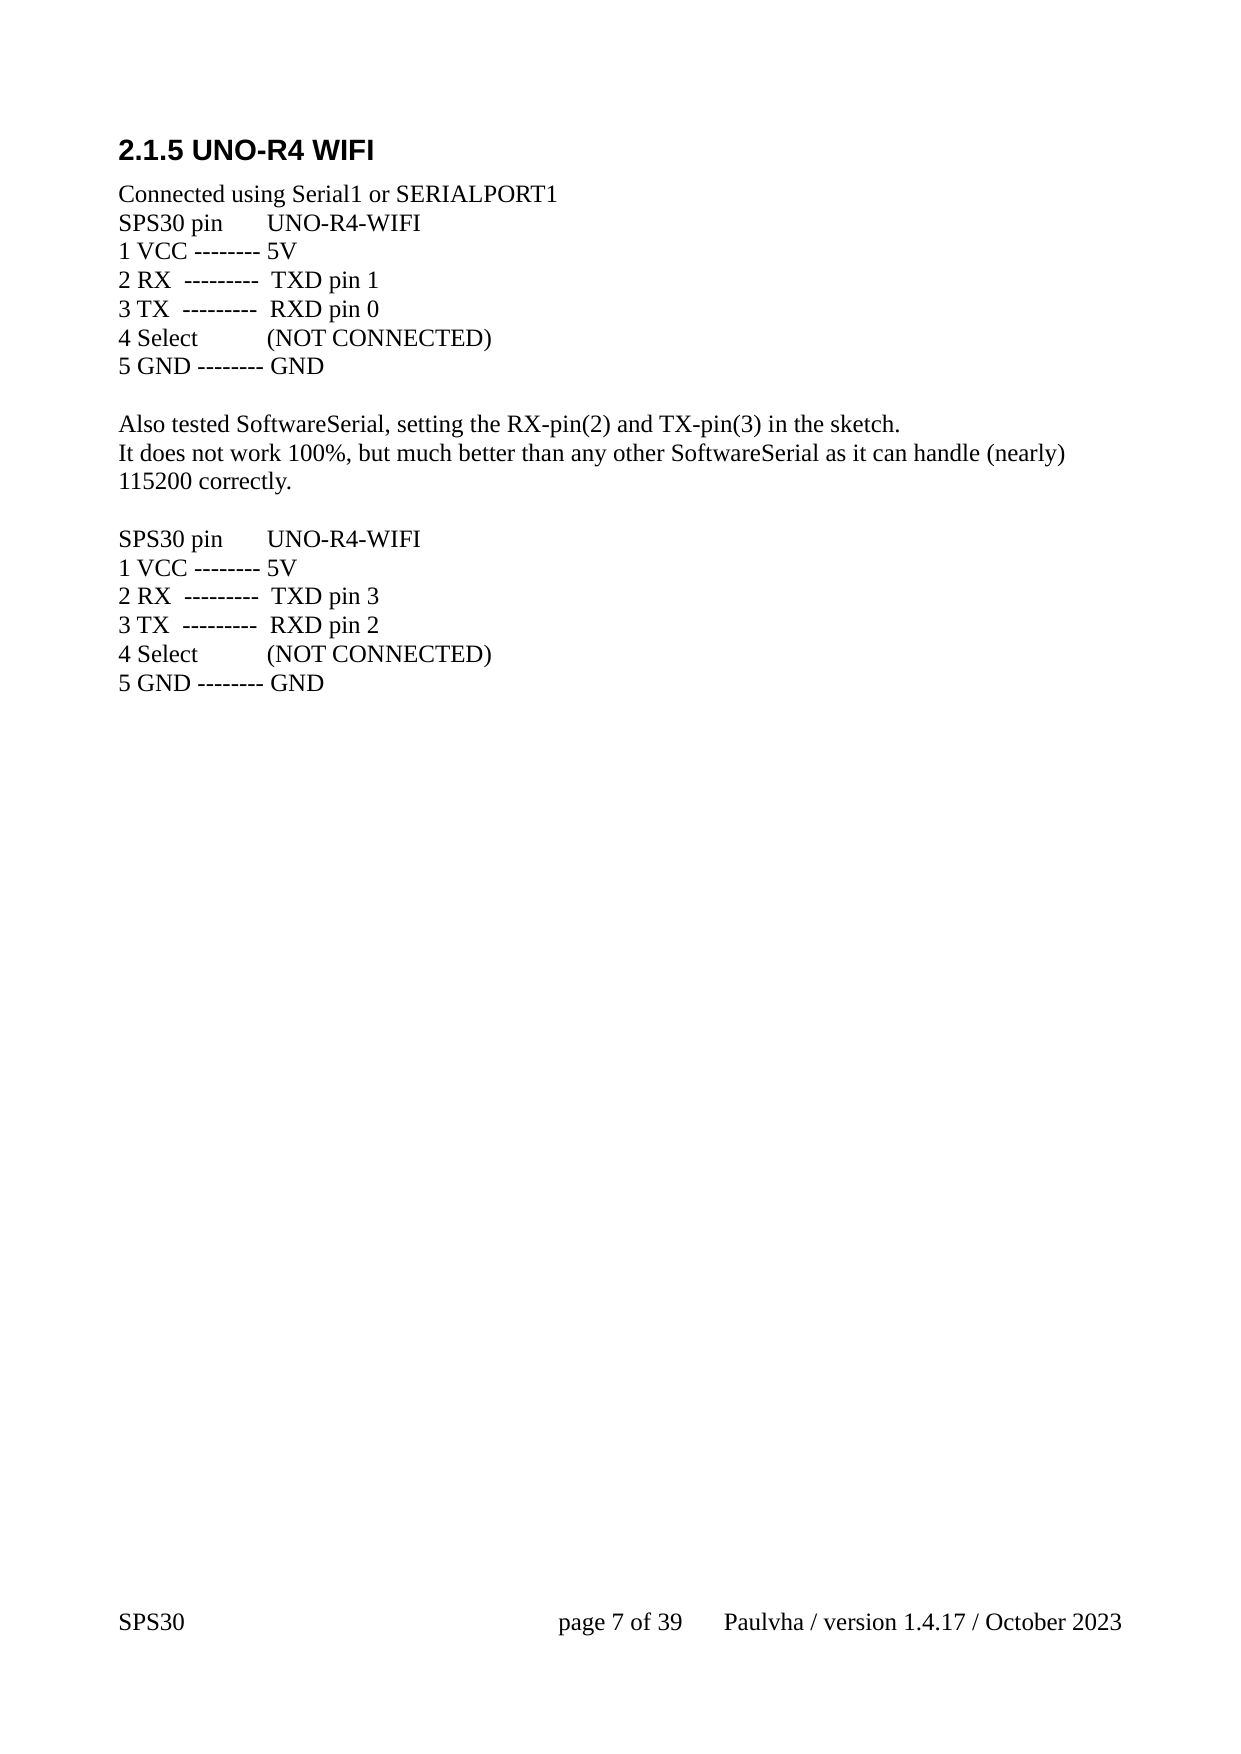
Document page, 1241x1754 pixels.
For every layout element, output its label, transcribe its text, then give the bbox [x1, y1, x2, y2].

text 2 RX --------- TXD pin 3 [118, 581, 1122, 610]
text 4 Select (NOT CONNECTED) [118, 639, 1122, 668]
subtitle 2.1.5 UNO-R4 WIFI [118, 133, 1122, 166]
text 4 Select (NOT CONNECTED) [118, 323, 1122, 351]
text 3 TX --------- RXD pin 0 [118, 294, 1122, 323]
text 3 TX --------- RXD pin 2 [118, 610, 1122, 639]
text Connected using Serial1 or SERIALPORT1 [118, 179, 1122, 208]
text 1 VCC -------- 5V [118, 553, 1122, 581]
text 5 GND -------- GND [118, 351, 1122, 380]
text SPS30 pin UNO-R4-WIFI [118, 208, 1122, 236]
text 5 GND -------- GND [118, 668, 1122, 696]
text It does not work 100%, but much better than any other SoftwareSerial as it can handle (nearly) 115200 correctly. [118, 438, 1122, 495]
text SPS30 pin UNO-R4-WIFI [118, 524, 1122, 553]
text 1 VCC -------- 5V [118, 236, 1122, 265]
text Also tested SoftwareSerial, setting the RX-pin(2) and TX-pin(3) in the sketch. [118, 409, 1122, 438]
text 2 RX --------- TXD pin 1 [118, 265, 1122, 294]
